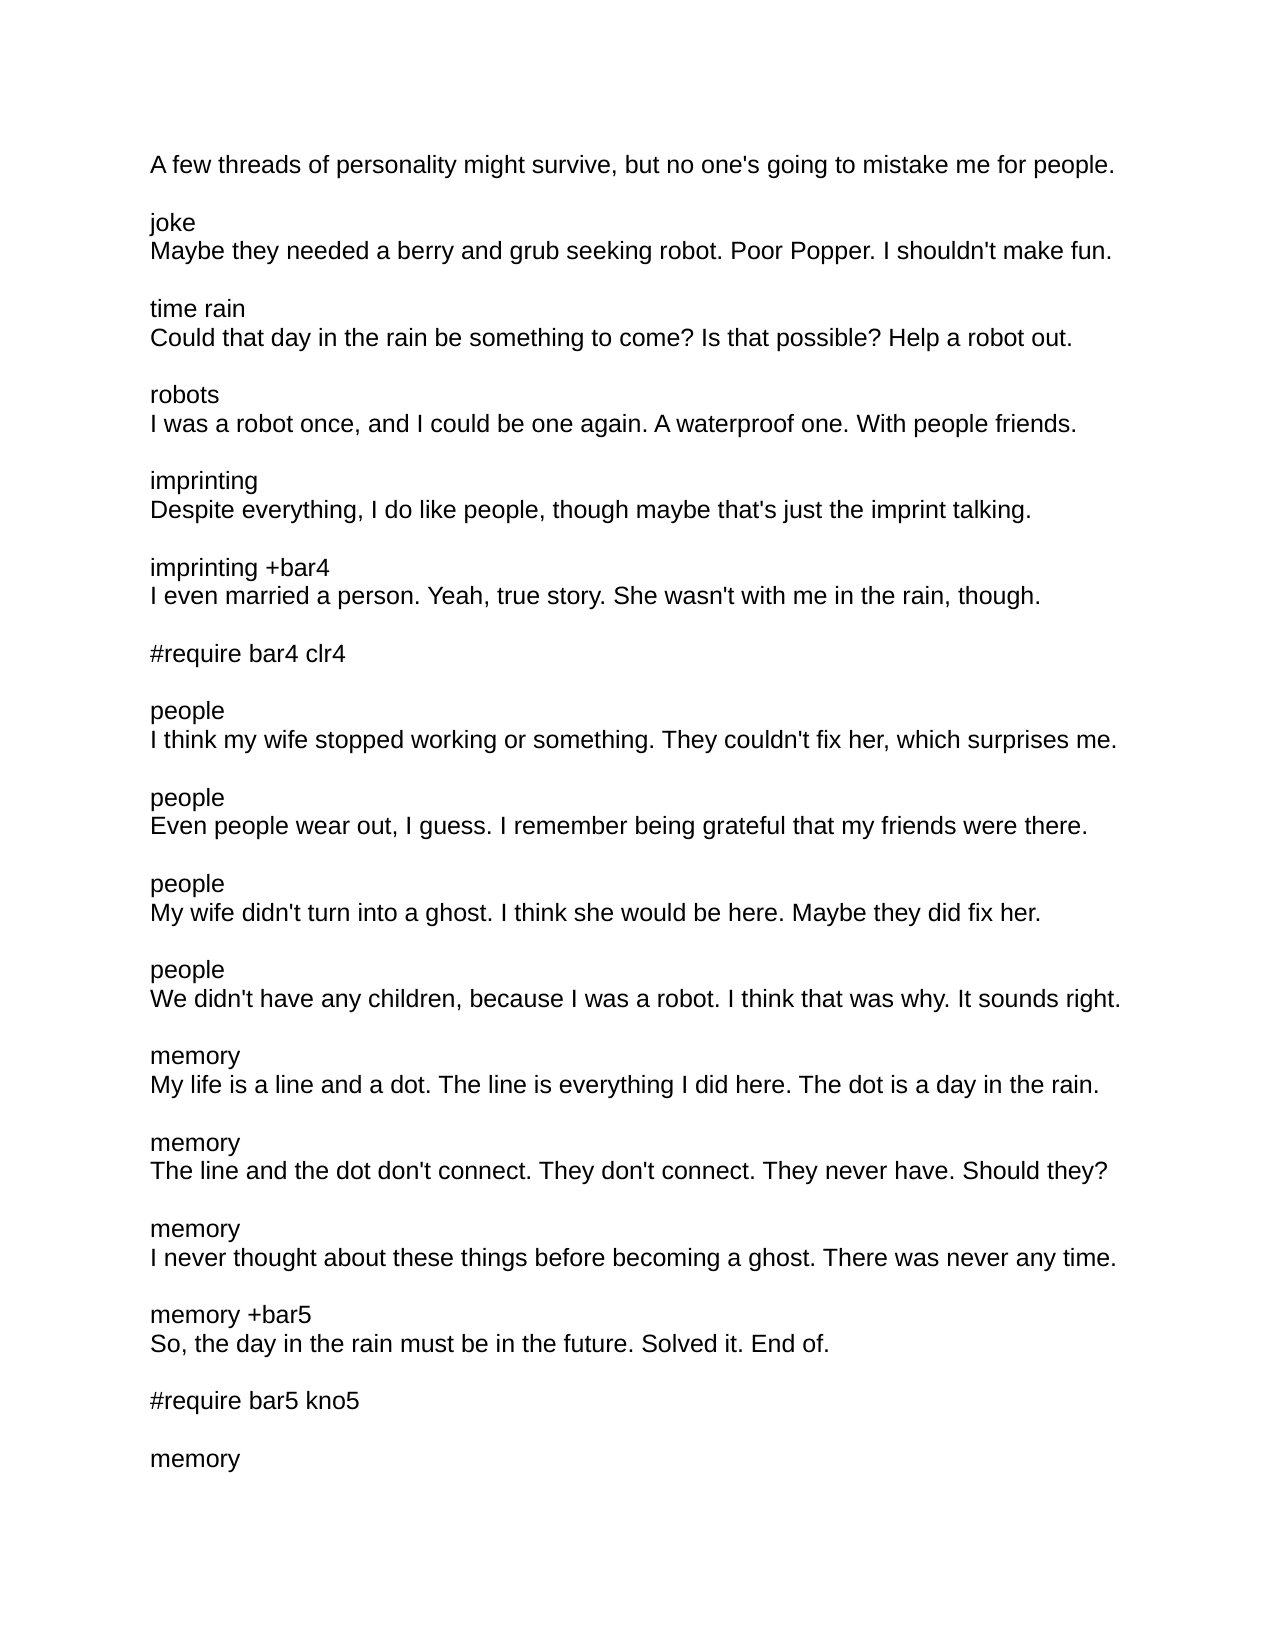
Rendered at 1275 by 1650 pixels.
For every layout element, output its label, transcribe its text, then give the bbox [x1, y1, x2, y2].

text people [150, 869, 1125, 897]
text robots [150, 380, 1125, 409]
text I never thought about these things before becoming a ghost. There was never any time. [150, 1242, 1125, 1271]
text memory [150, 1127, 1125, 1156]
text A few threads of personality might survive, but no one's going to mistake me for people. [150, 150, 1125, 179]
text Maybe they needed a berry and grub seeking robot. Poor Popper. I shouldn't make fun. [150, 236, 1125, 265]
text So, the day in the rain must be in the future. Solved it. End of. [150, 1329, 1125, 1357]
text memory [150, 1214, 1125, 1242]
text Despite everything, I do like people, though maybe that's just the imprint talking. [150, 495, 1125, 524]
text The line and the dot don't connect. They don't connect. They never have. Should they? [150, 1156, 1125, 1185]
text Could that day in the rain be something to come? Is that possible? Help a robot out. [150, 322, 1125, 351]
text joke [150, 207, 1125, 236]
text My life is a line and a dot. The line is everything I did here. The dot is a day in the rain. [150, 1070, 1125, 1099]
text Even people wear out, I guess. I remember being grateful that my friends were there. [150, 811, 1125, 840]
text I even married a person. Yeah, true story. She wasn't with me in the rain, though. [150, 581, 1125, 610]
text #require bar4 clr4 [150, 639, 1125, 667]
text memory [150, 1444, 1125, 1472]
text My wife didn't turn into a ghost. I think she would be here. Maybe they did fix her. [150, 897, 1125, 926]
text We didn't have any children, because I was a robot. I think that was why. It sounds right. [150, 984, 1125, 1012]
text imprinting [150, 466, 1125, 495]
text memory +bar5 [150, 1300, 1125, 1329]
text memory [150, 1041, 1125, 1070]
text people [150, 955, 1125, 984]
text I was a robot once, and I could be one again. A waterproof one. With people friends. [150, 409, 1125, 437]
text #require bar5 kno5 [150, 1386, 1125, 1415]
text people [150, 782, 1125, 811]
text time rain [150, 294, 1125, 322]
text I think my wife stopped working or something. They couldn't fix her, which surprises me. [150, 725, 1125, 754]
text imprinting +bar4 [150, 552, 1125, 581]
text people [150, 696, 1125, 725]
